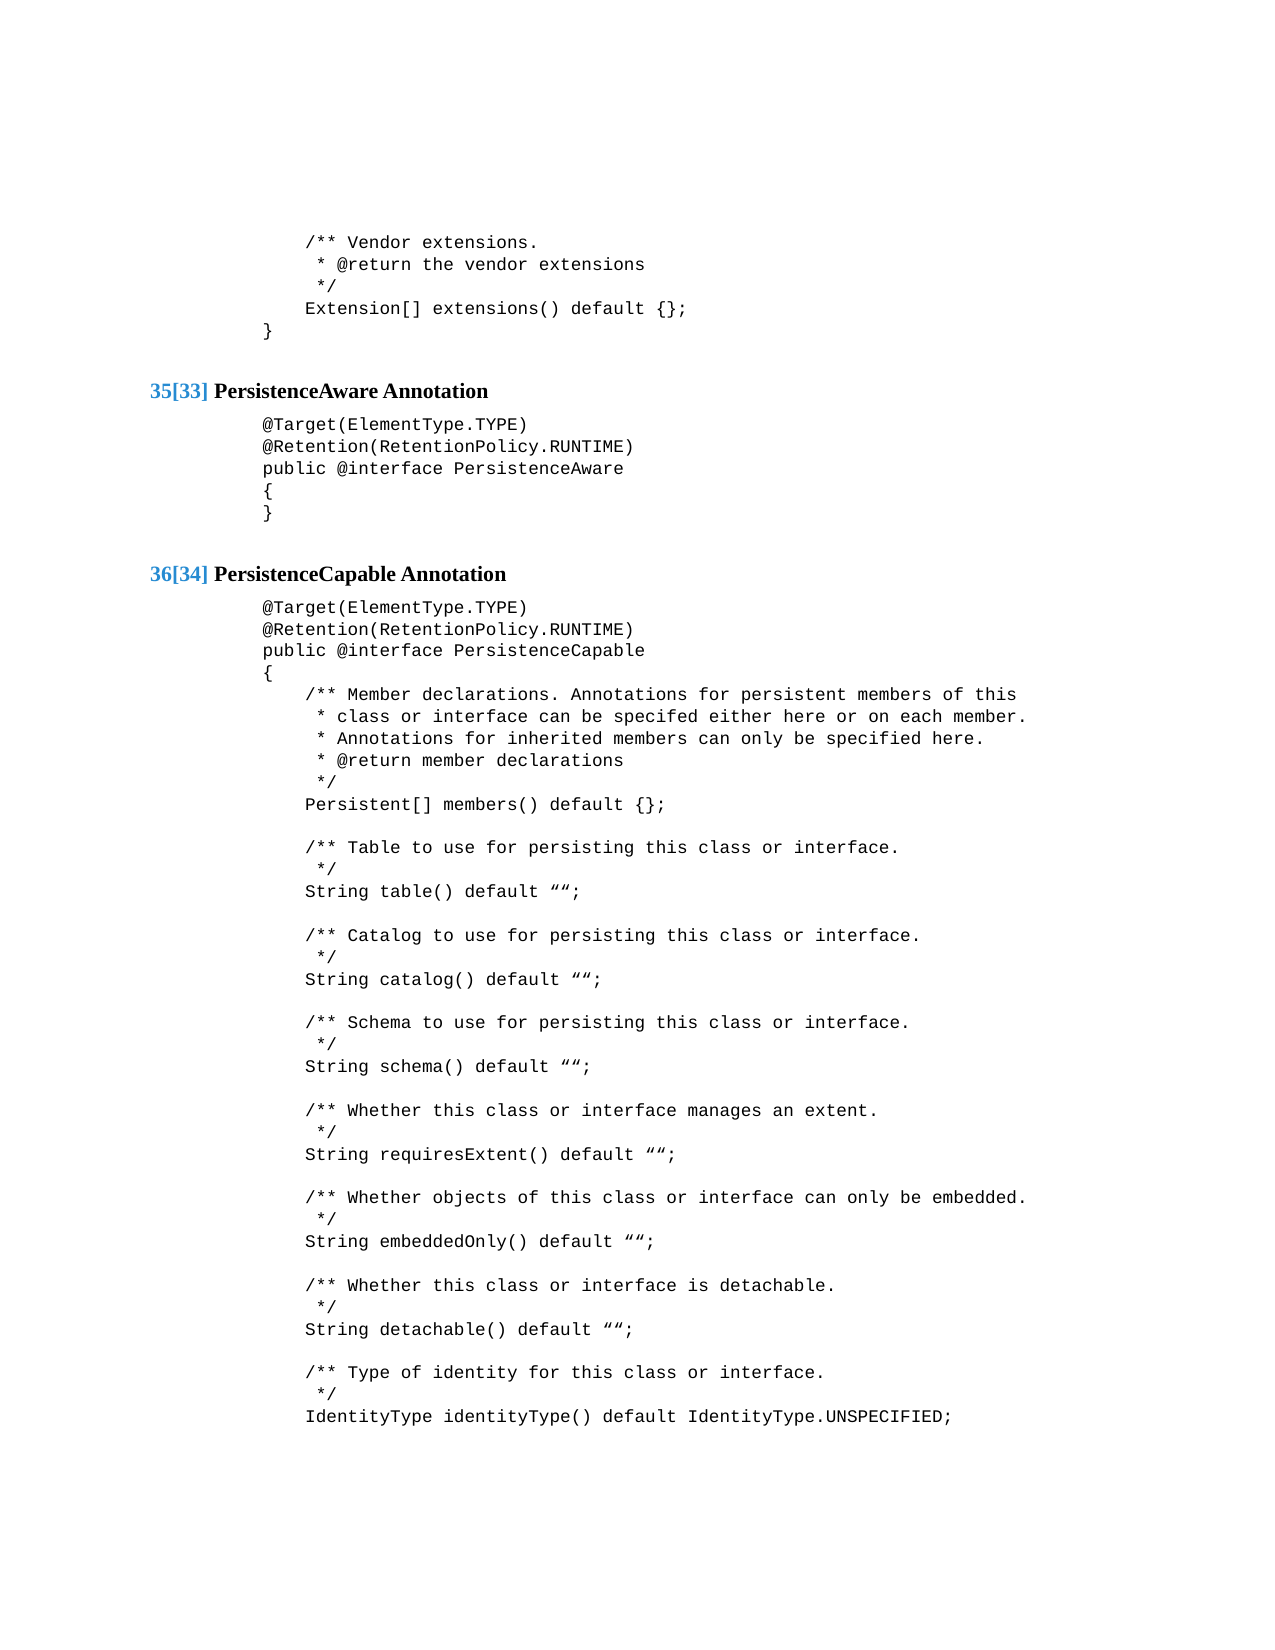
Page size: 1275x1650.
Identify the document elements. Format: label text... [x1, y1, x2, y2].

text */ [262, 859, 1125, 881]
text /** Schema to use for persisting this class or interface. [262, 1012, 1125, 1034]
text @Retention(RetentionPolicy.RUNTIME) [262, 618, 1125, 640]
text String schema() default ““; [262, 1056, 1125, 1078]
text */ [262, 276, 1125, 297]
text String catalog() default ““; [262, 968, 1125, 990]
text * @return the vendor extensions [262, 254, 1125, 276]
text * class or interface can be specifed either here or on each member. [262, 706, 1125, 728]
text */ [262, 1121, 1125, 1143]
text Extension[] extensions() default {}; [262, 297, 1125, 319]
text public @interface PersistenceCapable [262, 640, 1125, 662]
text * Annotations for inherited members can only be specified here. [262, 728, 1125, 749]
text Persistent[] members() default {}; [262, 793, 1125, 815]
text String detachable() default ““; [262, 1318, 1125, 1340]
text String requiresExtent() default ““; [262, 1143, 1125, 1165]
text */ [262, 1384, 1125, 1406]
text */ [262, 771, 1125, 793]
text /** Whether this class or interface is detachable. [262, 1274, 1125, 1296]
text String embeddedOnly() default ““; [262, 1231, 1125, 1253]
text */ [262, 1209, 1125, 1231]
text public @interface PersistenceAware [262, 458, 1125, 480]
subtitle PersistenceCapable Annotation [150, 560, 1125, 586]
text { [262, 662, 1125, 684]
subtitle PersistenceAware Annotation [150, 378, 1125, 404]
text /** Whether this class or interface manages an extent. [262, 1099, 1125, 1121]
text */ [262, 1296, 1125, 1318]
text @Target(ElementType.TYPE) [262, 414, 1125, 436]
text /** Whether objects of this class or interface can only be embedded. [262, 1187, 1125, 1209]
text } [262, 319, 1125, 341]
text @Target(ElementType.TYPE) [262, 596, 1125, 618]
text @Retention(RetentionPolicy.RUNTIME) [262, 436, 1125, 458]
text /** Type of identity for this class or interface. [262, 1362, 1125, 1384]
text * @return member declarations [262, 749, 1125, 771]
text */ [262, 1034, 1125, 1056]
text IdentityType identityType() default IdentityType.UNSPECIFIED; [262, 1406, 1125, 1428]
text /** Table to use for persisting this class or interface. [262, 837, 1125, 859]
text */ [262, 946, 1125, 968]
text /** Member declarations. Annotations for persistent members of this [262, 684, 1125, 706]
text /** Catalog to use for persisting this class or interface. [262, 924, 1125, 946]
text String table() default ““; [262, 881, 1125, 903]
text } [262, 502, 1125, 523]
text { [262, 480, 1125, 502]
text /** Vendor extensions. [262, 232, 1125, 254]
